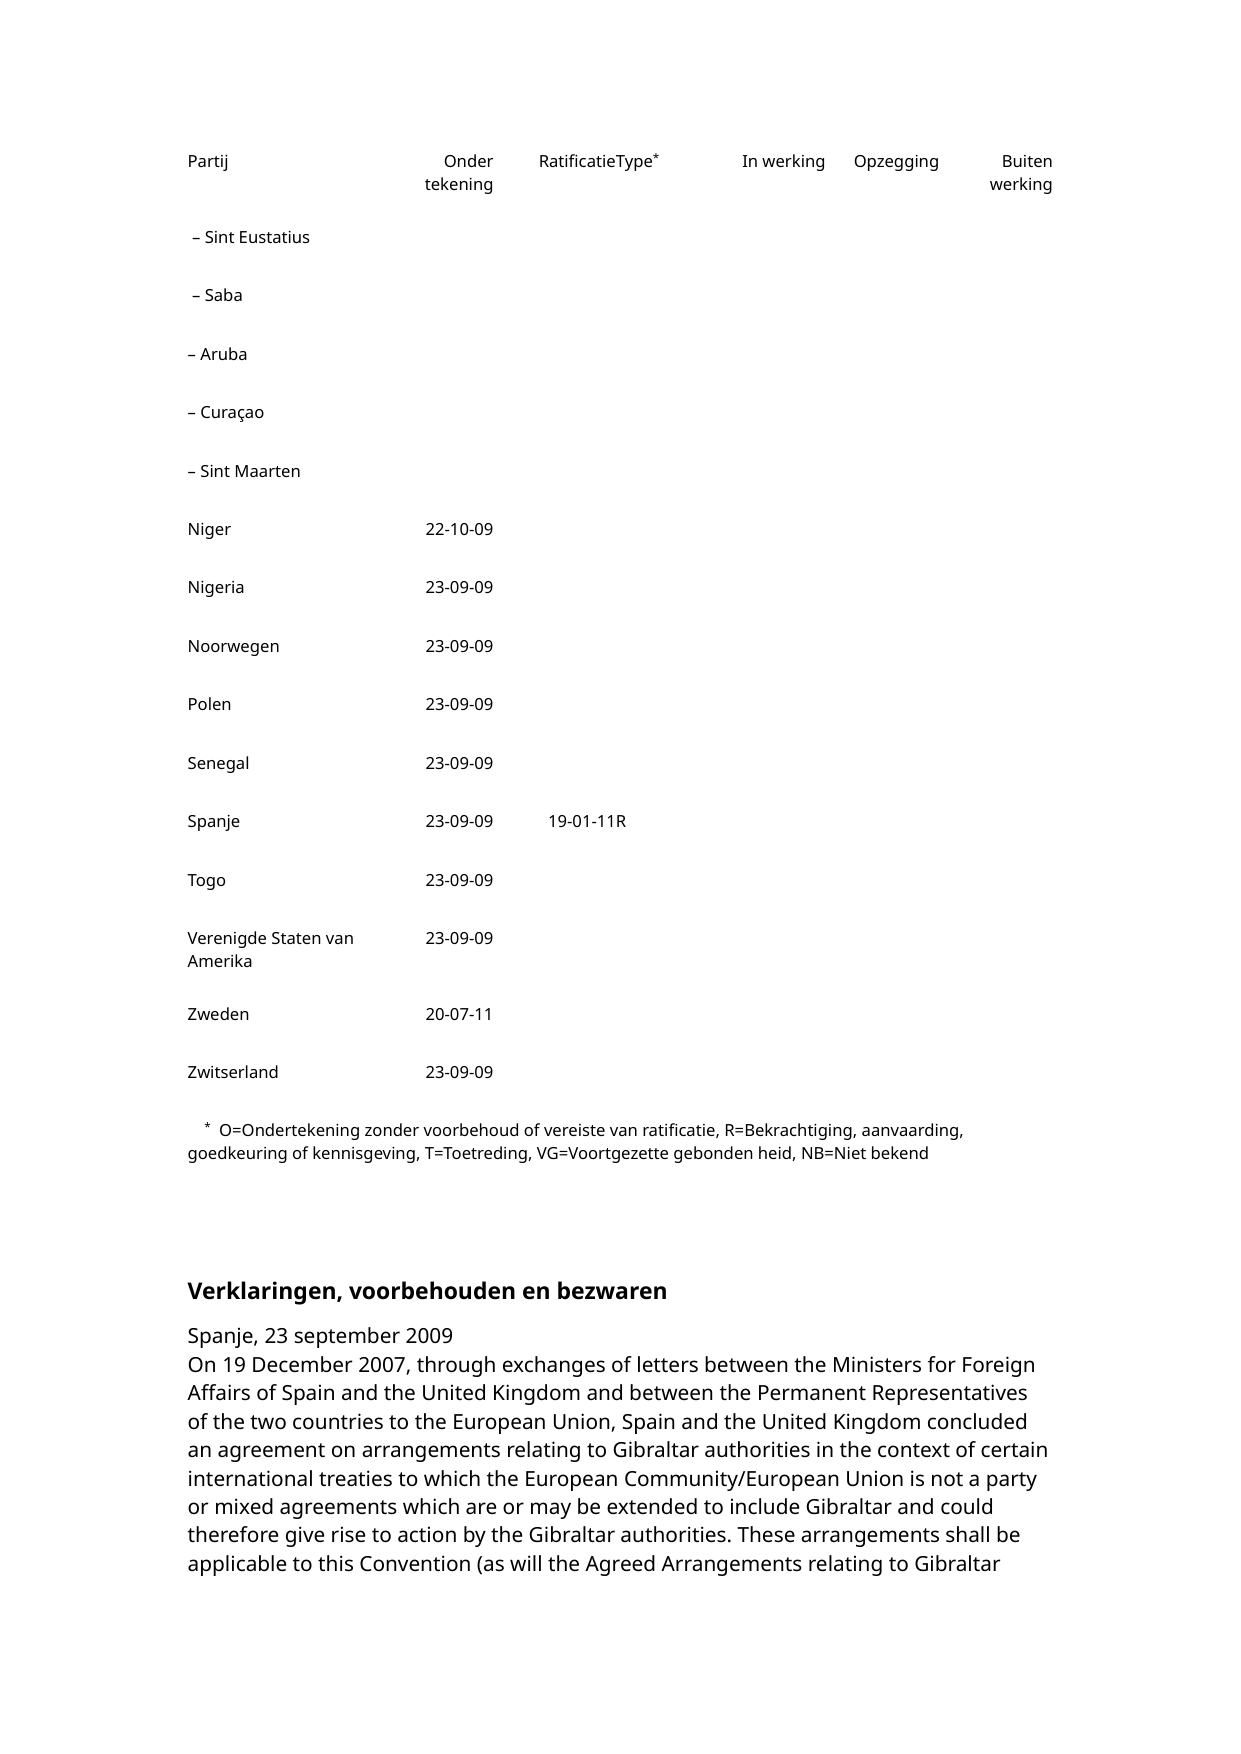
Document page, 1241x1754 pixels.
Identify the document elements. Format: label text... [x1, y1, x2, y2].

table_cell [939, 342, 1053, 401]
table_cell [825, 401, 939, 459]
table_cell [825, 635, 939, 693]
table_cell [493, 576, 616, 634]
table_cell [939, 693, 1053, 751]
table_header Opzegging [825, 150, 939, 225]
table_cell [616, 751, 703, 810]
table_cell Zwitserland [188, 1061, 371, 1119]
table_header Type* [616, 150, 703, 225]
table_cell [703, 225, 825, 284]
table_cell 23-09-09 [371, 751, 493, 810]
table_cell [939, 576, 1053, 634]
subtitle Verklaringen, voorbehouden en bezwaren [187, 1275, 1053, 1307]
table_cell – Saba [188, 284, 371, 342]
table_cell [703, 518, 825, 576]
table_cell [939, 459, 1053, 518]
table_cell [939, 518, 1053, 576]
table_header Partij [188, 150, 371, 225]
table_cell [616, 868, 703, 927]
table_cell [703, 342, 825, 401]
table_cell [616, 342, 703, 401]
table_cell [493, 635, 616, 693]
table_cell Nigeria [188, 576, 371, 634]
table_cell 23-09-09 [371, 868, 493, 927]
table_cell [493, 927, 616, 1002]
table_cell [703, 868, 825, 927]
table_cell [825, 1002, 939, 1061]
table_cell [616, 401, 703, 459]
table_cell [703, 576, 825, 634]
table_cell [616, 927, 703, 1002]
table_cell [493, 401, 616, 459]
table_cell [939, 1061, 1053, 1119]
table_cell [493, 518, 616, 576]
table_cell [703, 927, 825, 1002]
table_cell – Sint Maarten [188, 459, 371, 518]
table_cell Togo [188, 868, 371, 927]
table_cell [703, 1061, 825, 1119]
table_cell [371, 284, 493, 342]
table_cell [616, 518, 703, 576]
table_cell 23-09-09 [371, 635, 493, 693]
table_cell 22-10-09 [371, 518, 493, 576]
table_cell [939, 225, 1053, 284]
table_cell [493, 1002, 616, 1061]
table_cell R [616, 810, 703, 868]
table_cell [616, 225, 703, 284]
table_header Onder tekening [371, 150, 493, 225]
table_cell [825, 225, 939, 284]
table_cell [939, 751, 1053, 810]
table_cell [825, 576, 939, 634]
table_cell Polen [188, 693, 371, 751]
table_cell [493, 284, 616, 342]
table_cell [616, 635, 703, 693]
table_header Ratificatie [493, 150, 616, 225]
table_cell Noorwegen [188, 635, 371, 693]
table_cell [616, 576, 703, 634]
table_cell Verenigde Staten van Amerika [188, 927, 371, 1002]
table_cell [493, 868, 616, 927]
table_cell [616, 284, 703, 342]
table_cell 20-07-11 [371, 1002, 493, 1061]
table_cell [939, 810, 1053, 868]
table_cell * O=Ondertekening zonder voorbehoud of vereiste van ratificatie, R=Bekrachtiging, aanvaarding, goedkeuring of kennisgeving, T=Toetreding, VG=Voortgezette gebonden heid, NB=Niet bekend [188, 1119, 1053, 1194]
table_cell [939, 1002, 1053, 1061]
text Spanje, 23 september 2009 [187, 1322, 1053, 1350]
table_cell [371, 225, 493, 284]
table_cell Niger [188, 518, 371, 576]
table_cell [493, 459, 616, 518]
table_cell [703, 810, 825, 868]
table_cell [939, 868, 1053, 927]
table_cell [939, 401, 1053, 459]
table_cell [703, 751, 825, 810]
table_cell [825, 1061, 939, 1119]
table_cell [939, 284, 1053, 342]
table_cell [371, 401, 493, 459]
table_cell [825, 751, 939, 810]
table_cell [825, 459, 939, 518]
table_cell [616, 1061, 703, 1119]
table_cell [825, 342, 939, 401]
table_cell 23-09-09 [371, 693, 493, 751]
table_cell [703, 459, 825, 518]
table_cell 23-09-09 [371, 927, 493, 1002]
table_cell Senegal [188, 751, 371, 810]
table_cell 23-09-09 [371, 1061, 493, 1119]
table_cell 19-01-11 [493, 810, 616, 868]
table_cell [371, 459, 493, 518]
table_cell 23-09-09 [371, 576, 493, 634]
table_cell [703, 635, 825, 693]
table_cell [371, 342, 493, 401]
table_cell [703, 1002, 825, 1061]
table_cell Zweden [188, 1002, 371, 1061]
table_cell [825, 810, 939, 868]
table_cell 23-09-09 [371, 810, 493, 868]
table_header Buiten werking [939, 150, 1053, 225]
table_cell [825, 284, 939, 342]
table_cell Spanje [188, 810, 371, 868]
table_cell [703, 693, 825, 751]
table_cell – Curaçao [188, 401, 371, 459]
table_cell [493, 693, 616, 751]
table_cell [939, 927, 1053, 1002]
table_cell [825, 693, 939, 751]
table_cell [616, 693, 703, 751]
table_cell [493, 751, 616, 810]
table_cell – Aruba [188, 342, 371, 401]
table_cell [703, 401, 825, 459]
table_cell [493, 225, 616, 284]
table_cell [493, 342, 616, 401]
table_cell – Sint Eustatius [188, 225, 371, 284]
text On 19 December 2007, through exchanges of letters between the Ministers for Foreign Affairs of Spain and the United Kingdom and between the Permanent Representatives of the two countries to the European Union, Spain and the United Kingdom concluded an agreement on arrangements relating to Gibraltar authorities in the context of certain international treaties to which the European Community/European Union is not a party or mixed agreements which are or may be extended to include Gibraltar and could therefore give rise to action by the Gibraltar authorities. These arrangements shall be applicable to this Convention (as will the Agreed Arrangements relating to Gibraltar [187, 1350, 1053, 1577]
table_cell [616, 459, 703, 518]
table_cell [703, 284, 825, 342]
table_cell [939, 635, 1053, 693]
table_cell [825, 868, 939, 927]
table_header In werking [703, 150, 825, 225]
table_cell [493, 1061, 616, 1119]
table_cell [825, 927, 939, 1002]
table_cell [616, 1002, 703, 1061]
table_cell [825, 518, 939, 576]
